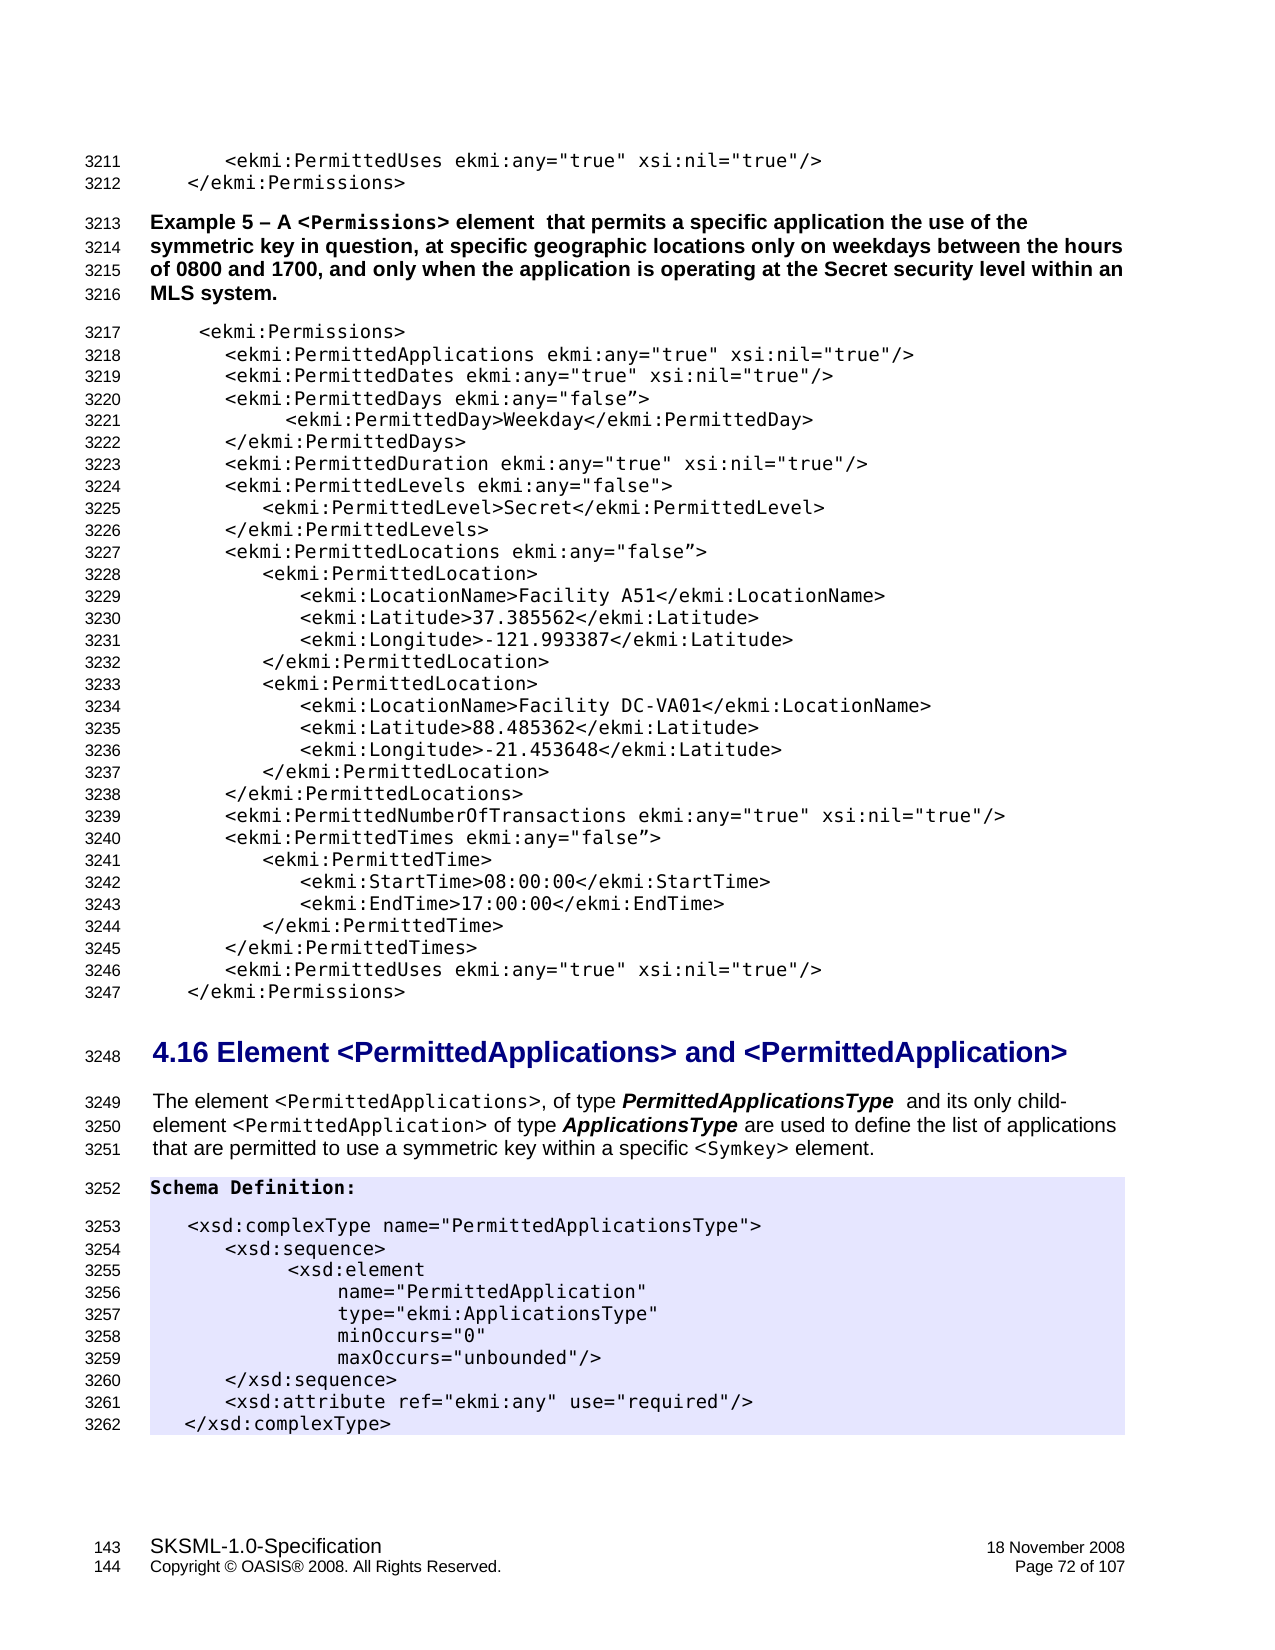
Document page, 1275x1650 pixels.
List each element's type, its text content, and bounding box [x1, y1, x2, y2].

text <ekmi:PermittedUses ekmi:any="true" xsi:nil="true"/> </ekmi:Permissions> [150, 150, 1125, 194]
text <ekmi:Permissions> <ekmi:PermittedApplications ekmi:any="true" xsi:nil="true"/> <ekmi:PermittedDates ekmi:any="true" xsi:nil="true"/> <ekmi:PermittedDays ekmi:any="false”> <ekmi:PermittedDay>Weekday</ekmi:PermittedDay> </ekmi:PermittedDays> <ekmi:PermittedDuration ekmi:any="true" xsi:nil="true"/> <ekmi:PermittedLevels ekmi:any="false"> <ekmi:PermittedLevel>Secret</ekmi:PermittedLevel> </ekmi:PermittedLevels> <ekmi:PermittedLocations ekmi:any="false”> <ekmi:PermittedLocation> <ekmi:LocationName>Facility A51</ekmi:LocationName> <ekmi:Latitude>37.385562</ekmi:Latitude> <ekmi:Longitude>-121.993387</ekmi:Latitude> </ekmi:PermittedLocation> <ekmi:PermittedLocation> <ekmi:LocationName>Facility DC-VA01</ekmi:LocationName> <ekmi:Latitude>88.485362</ekmi:Latitude> <ekmi:Longitude>-21.453648</ekmi:Latitude> </ekmi:PermittedLocation> </ekmi:PermittedLocations> <ekmi:PermittedNumberOfTransactions ekmi:any="true" xsi:nil="true"/> <ekmi:PermittedTimes ekmi:any="false”> <ekmi:PermittedTime> <ekmi:StartTime>08:00:00</ekmi:StartTime> <ekmi:EndTime>17:00:00</ekmi:EndTime> </ekmi:PermittedTime> </ekmi:PermittedTimes> <ekmi:PermittedUses ekmi:any="true" xsi:nil="true"/> </ekmi:Permissions> [150, 321, 1125, 1003]
text Schema Definition: [150, 1177, 1125, 1199]
text The element <PermittedApplications>, of type PermittedApplicationsType and its only child-element <PermittedApplication> of type ApplicationsType are used to define the list of applications that are permitted to use a symmetric key within a specific <Symkey> element. [152, 1089, 1125, 1160]
text Example 5 – A <Permissions> element that permits a specific application the use of the symmetric key in question, at specific geographic locations only on weekdays between the hours of 0800 and 1700, and only when the application is operating at the Secret security level within an MLS system. [150, 211, 1125, 305]
text <xsd:complexType name="PermittedApplicationsType"> <xsd:sequence> <xsd:element name="PermittedApplication" type="ekmi:ApplicationsType" minOccurs="0" maxOccurs="unbounded"/> </xsd:sequence> <xsd:attribute ref="ekmi:any" use="required"/> </xsd:complexType> [150, 1215, 1125, 1435]
subtitle Element <PermittedApplications> and <PermittedApplication> [152, 1036, 1125, 1069]
